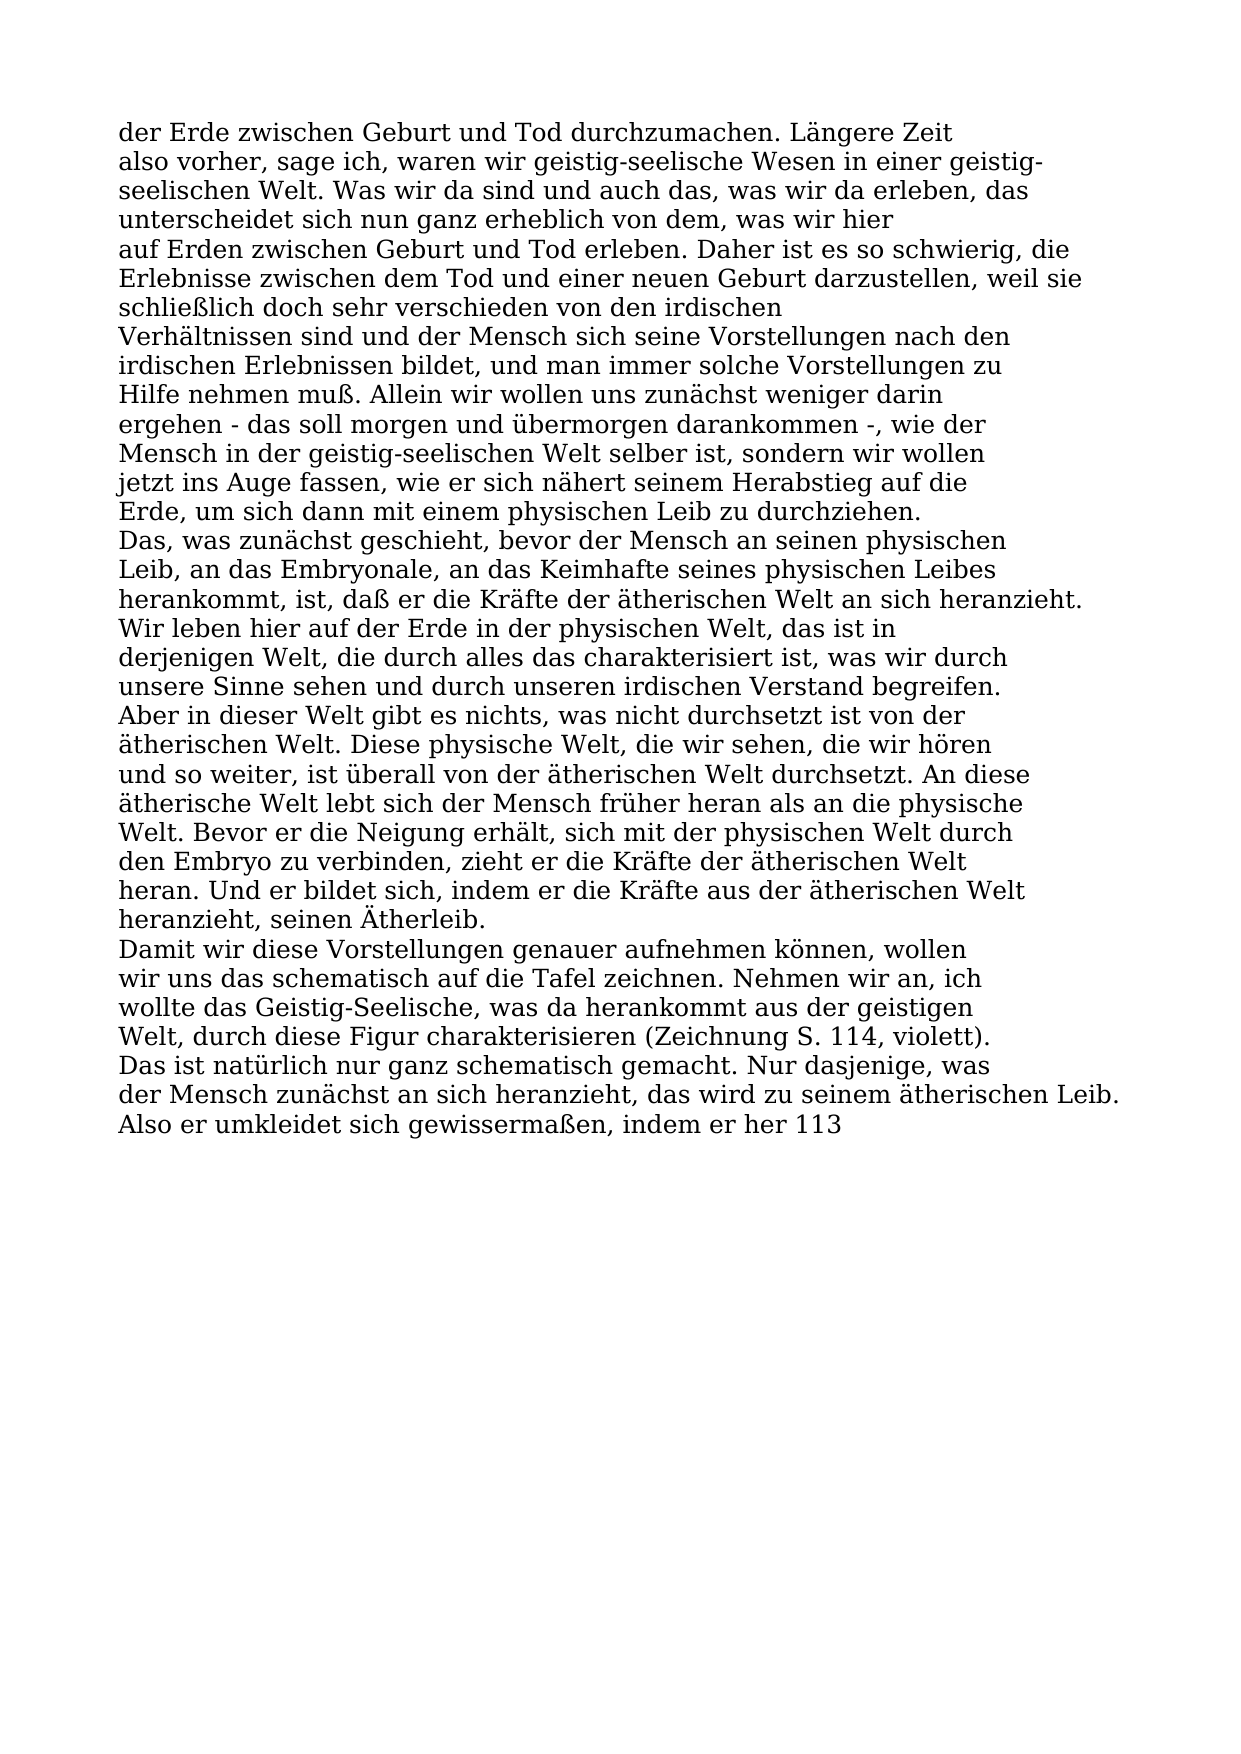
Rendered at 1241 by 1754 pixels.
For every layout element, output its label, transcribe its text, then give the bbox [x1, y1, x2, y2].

text Welt. Bevor er die Neigung erhält, sich mit der physischen Welt durch [118, 818, 1122, 847]
text Das ist natürlich nur ganz schematisch gemacht. Nur dasjenige, was [118, 1051, 1122, 1081]
text wir uns das schematisch auf die Tafel zeichnen. Nehmen wir an, ich [118, 964, 1122, 993]
text unsere Sinne sehen und durch unseren irdischen Verstand begreifen. [118, 672, 1122, 701]
text den Embryo zu verbinden, zieht er die Kräfte der ätherischen Welt [118, 847, 1122, 876]
text ergehen - das soll morgen und übermorgen darankommen -, wie der [118, 410, 1122, 439]
text also vorher, sage ich, waren wir geistig-seelische Wesen in einer geistig-seelischen Welt. Was wir da sind und auch das, was wir da erleben, das unterscheidet sich nun ganz erheblich von dem, was wir hier [118, 147, 1122, 235]
text Damit wir diese Vorstellungen genauer aufnehmen können, wollen [118, 935, 1122, 964]
text Leib, an das Embryonale, an das Keimhafte seines physischen Leibes [118, 556, 1122, 585]
text der Mensch zunächst an sich heranzieht, das wird zu seinem ätherischen Leib. Also er umkleidet sich gewissermaßen, indem er her 113 [118, 1081, 1122, 1139]
text auf Erden zwischen Geburt und Tod erleben. Daher ist es so schwierig, die Erlebnisse zwischen dem Tod und einer neuen Geburt darzustellen, weil sie schließlich doch sehr verschieden von den irdischen [118, 235, 1122, 322]
text heranzieht, seinen Ätherleib. [118, 906, 1122, 935]
text Aber in dieser Welt gibt es nichts, was nicht durchsetzt ist von der [118, 701, 1122, 731]
text der Erde zwischen Geburt und Tod durchzumachen. Längere Zeit [118, 118, 1122, 147]
text ätherischen Welt. Diese physische Welt, die wir sehen, die wir hören [118, 731, 1122, 760]
text und so weiter, ist überall von der ätherischen Welt durchsetzt. An diese [118, 760, 1122, 789]
text wollte das Geistig-Seelische, was da herankommt aus der geistigen [118, 993, 1122, 1022]
text ätherische Welt lebt sich der Mensch früher heran als an die physische [118, 789, 1122, 818]
text herankommt, ist, daß er die Kräfte der ätherischen Welt an sich heranzieht. Wir leben hier auf der Erde in der physischen Welt, das ist in [118, 585, 1122, 643]
text Hilfe nehmen muß. Allein wir wollen uns zunächst weniger darin [118, 381, 1122, 410]
text Erde, um sich dann mit einem physischen Leib zu durchziehen. [118, 497, 1122, 526]
text Welt, durch diese Figur charakterisieren (Zeichnung S. 114, violett). [118, 1022, 1122, 1051]
text Das, was zunächst geschieht, bevor der Mensch an seinen physischen [118, 526, 1122, 556]
text Mensch in der geistig-seelischen Welt selber ist, sondern wir wollen [118, 439, 1122, 468]
text heran. Und er bildet sich, indem er die Kräfte aus der ätherischen Welt [118, 876, 1122, 906]
text derjenigen Welt, die durch alles das charakterisiert ist, was wir durch [118, 643, 1122, 672]
text Verhältnissen sind und der Mensch sich seine Vorstellungen nach den [118, 322, 1122, 351]
text jetzt ins Auge fassen, wie er sich nähert seinem Herabstieg auf die [118, 468, 1122, 497]
text irdischen Erlebnissen bildet, und man immer solche Vorstellungen zu [118, 351, 1122, 381]
